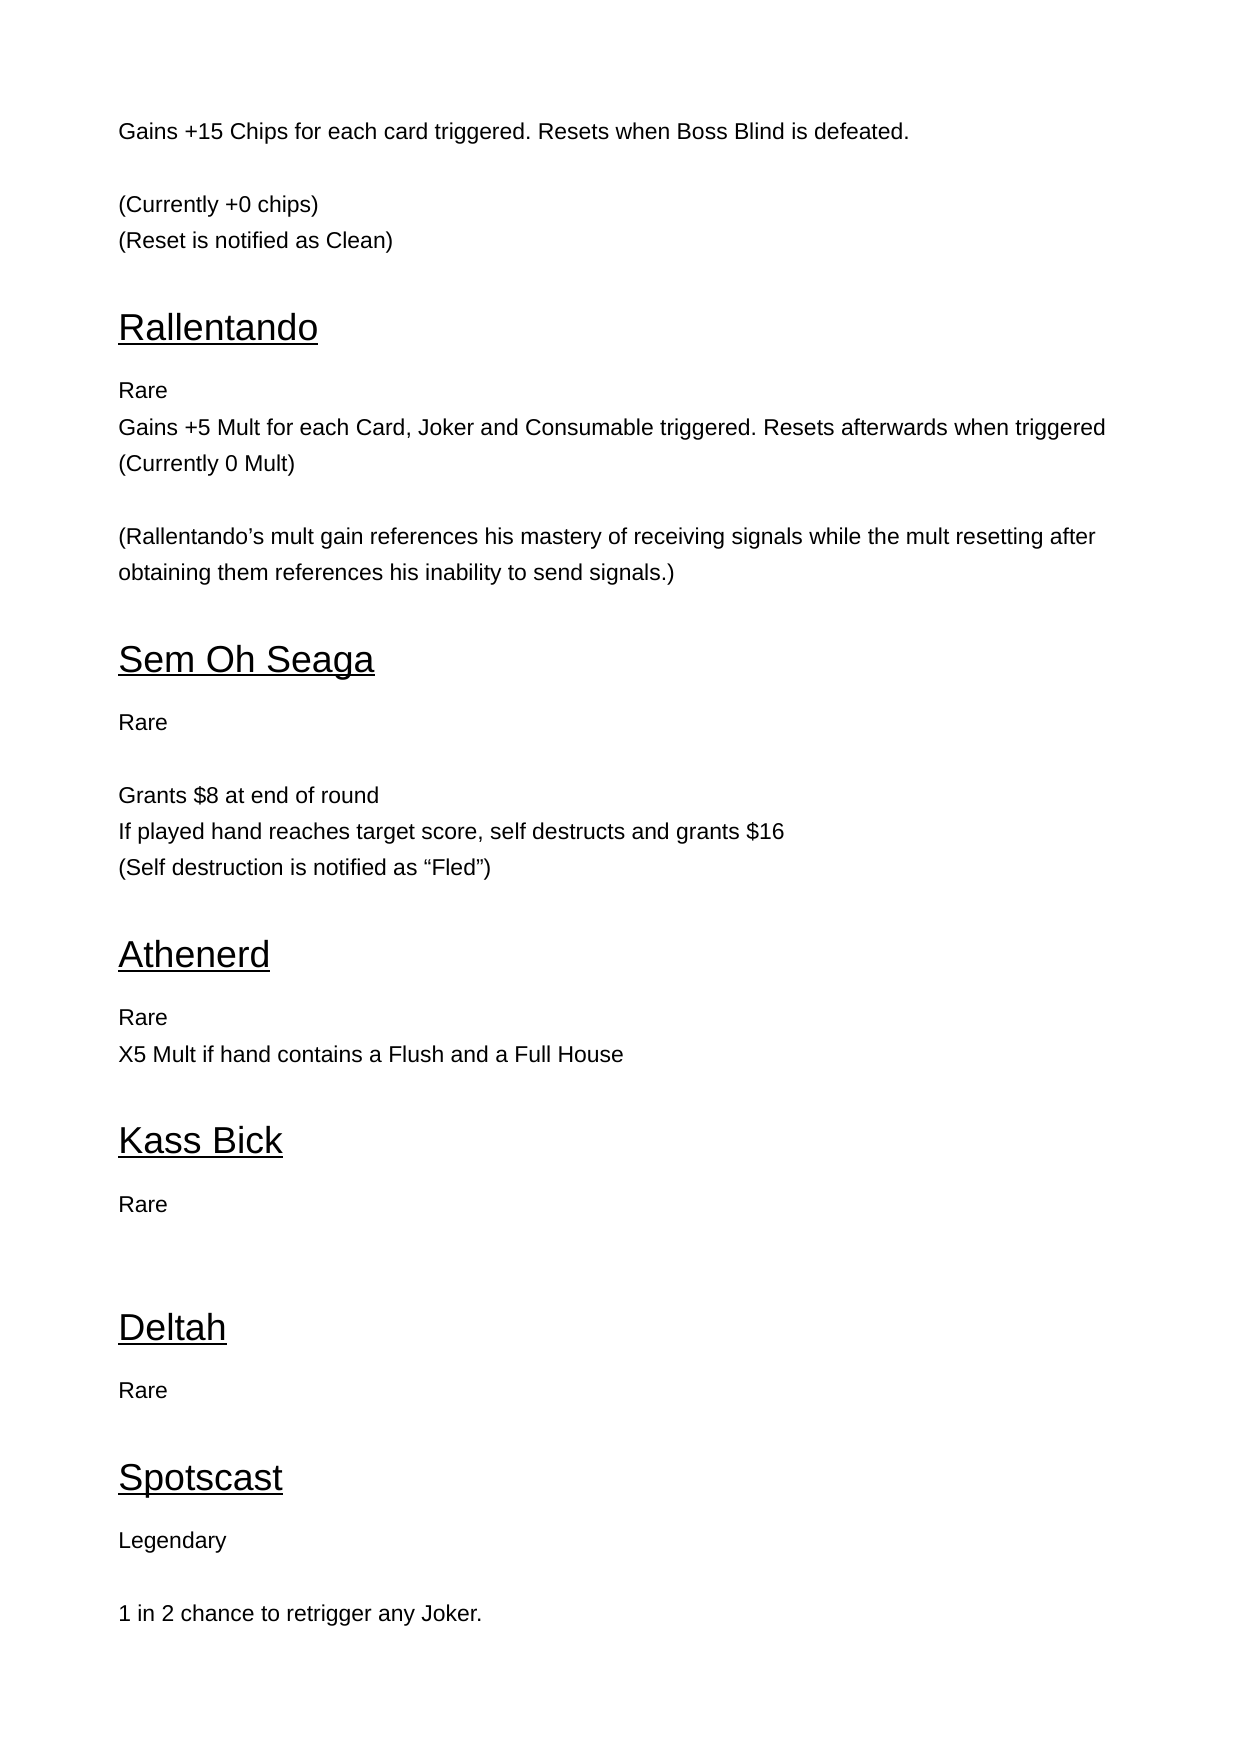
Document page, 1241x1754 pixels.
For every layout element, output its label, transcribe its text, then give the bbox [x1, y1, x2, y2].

subtitle Rallentando [118, 305, 1122, 348]
text Rare [118, 1191, 1122, 1217]
text (Rallentando’s mult gain references his mastery of receiving signals while the mult resetting after obtaining them references his inability to send signals.) [118, 523, 1122, 585]
text Gains +15 Chips for each card triggered. Resets when Boss Blind is defeated. [118, 118, 1122, 144]
text Legendary [118, 1527, 1122, 1553]
text X5 Mult if hand contains a Flush and a Full House [118, 1041, 1122, 1067]
text Grants $8 at end of round [118, 782, 1122, 808]
text (Currently 0 Mult) [118, 450, 1122, 476]
text Rare [118, 709, 1122, 735]
text If played hand reaches target score, self destructs and grants $16 [118, 818, 1122, 844]
text 1 in 2 chance to retrigger any Joker. [118, 1600, 1122, 1626]
subtitle Deltah [118, 1305, 1122, 1348]
subtitle Sem Oh Seaga [118, 637, 1122, 680]
text Gains +5 Mult for each Card, Joker and Consumable triggered. Resets afterwards when triggered [118, 413, 1122, 440]
text Rare [118, 1004, 1122, 1031]
text (Currently +0 chips) [118, 191, 1122, 217]
text (Reset is notified as Clean) [118, 227, 1122, 253]
subtitle Spotscast [118, 1455, 1122, 1498]
text Rare [118, 377, 1122, 403]
subtitle Athenerd [118, 932, 1122, 976]
text (Self destruction is notified as “Fled”) [118, 854, 1122, 881]
text Rare [118, 1377, 1122, 1403]
subtitle Kass Bick [118, 1119, 1122, 1162]
